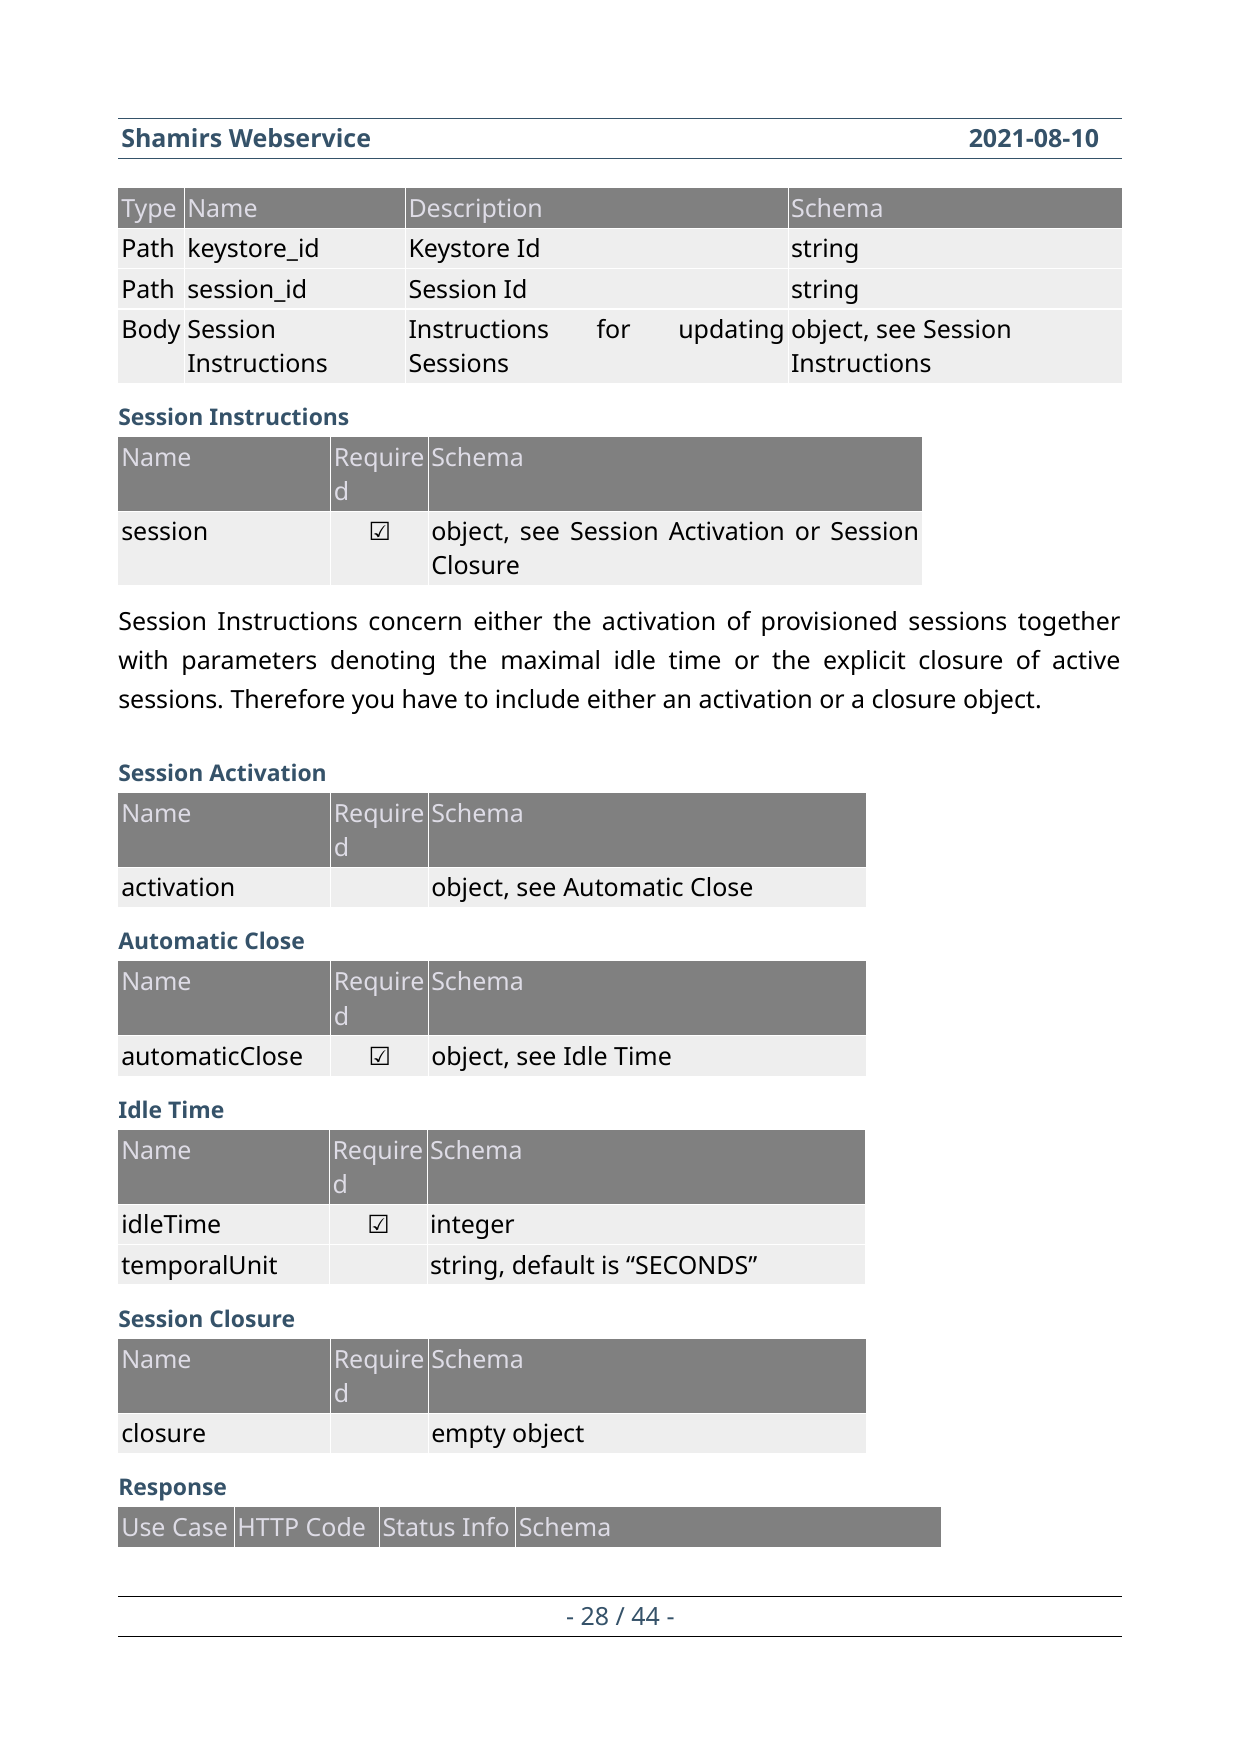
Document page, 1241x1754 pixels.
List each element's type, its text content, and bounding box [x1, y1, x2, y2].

table_header Schema [429, 793, 866, 867]
table_cell string [789, 229, 1122, 268]
table_cell [331, 868, 428, 907]
table_cell [330, 1245, 427, 1284]
text Response [118, 1471, 1122, 1502]
table_header Schema [516, 1507, 941, 1547]
table_cell Session Id [406, 269, 788, 308]
table_cell ☑ [330, 1205, 427, 1244]
table_cell session [118, 512, 330, 585]
table_cell idleTime [118, 1205, 329, 1244]
table_cell string, default is “SECONDS” [428, 1245, 865, 1284]
table_cell automaticClose [118, 1036, 330, 1076]
table_header Name [118, 961, 330, 1035]
table_cell empty object [429, 1414, 866, 1453]
table_cell activation [118, 868, 330, 907]
table_cell Body [118, 310, 184, 383]
table_cell integer [428, 1205, 865, 1244]
table_cell ☑ [331, 1036, 428, 1076]
table_cell object, see Idle Time [429, 1036, 866, 1076]
table_header Required [331, 437, 428, 511]
table_header HTTP Code [235, 1507, 379, 1547]
text Session Instructions [118, 401, 1122, 432]
table_header Name [185, 188, 405, 228]
table_header Schema [429, 961, 866, 1035]
table_cell object, see Session Activation or Session Closure [429, 512, 922, 585]
table_header Description [406, 188, 788, 228]
table_cell Path [118, 229, 184, 268]
table_cell ☑ [331, 512, 428, 585]
table_header Name [118, 1130, 329, 1204]
table_header Name [118, 437, 330, 511]
table_cell Session Instructions [185, 310, 405, 383]
text Automatic Close [118, 925, 1122, 956]
table_cell Path [118, 269, 184, 308]
text Session Instructions concern either the activation of provisioned sessions together with parameters denoting the maximal idle time or the explicit closure of active sessions. Therefore you have to include either an activation or a closure object. [118, 603, 1122, 716]
table_header Name [118, 793, 330, 867]
table_cell Keystore Id [406, 229, 788, 268]
text Idle Time [118, 1094, 1122, 1125]
table_header Schema [789, 188, 1122, 228]
table_header Required [331, 961, 428, 1035]
table_cell Instructions for updating Sessions [406, 310, 788, 383]
text Session Closure [118, 1303, 1122, 1334]
table_cell object, see Session Instructions [789, 310, 1122, 383]
table_header Schema [428, 1130, 865, 1204]
table_header Status Info [380, 1507, 515, 1547]
table_cell closure [118, 1414, 330, 1453]
table_header Name [118, 1339, 330, 1413]
table_header Required [331, 1339, 428, 1413]
table_header Schema [429, 437, 922, 511]
table_cell keystore_id [185, 229, 405, 268]
text Session Activation [118, 757, 1122, 788]
table_header Use Case [118, 1507, 234, 1547]
table_cell temporalUnit [118, 1245, 329, 1284]
table_cell session_id [185, 269, 405, 308]
table_header Required [331, 793, 428, 867]
table_header Type [118, 188, 184, 228]
table_cell [331, 1414, 428, 1453]
table_cell string [789, 269, 1122, 308]
table_cell object, see Automatic Close [429, 868, 866, 907]
table_header Schema [429, 1339, 866, 1413]
table_header Required [330, 1130, 427, 1204]
